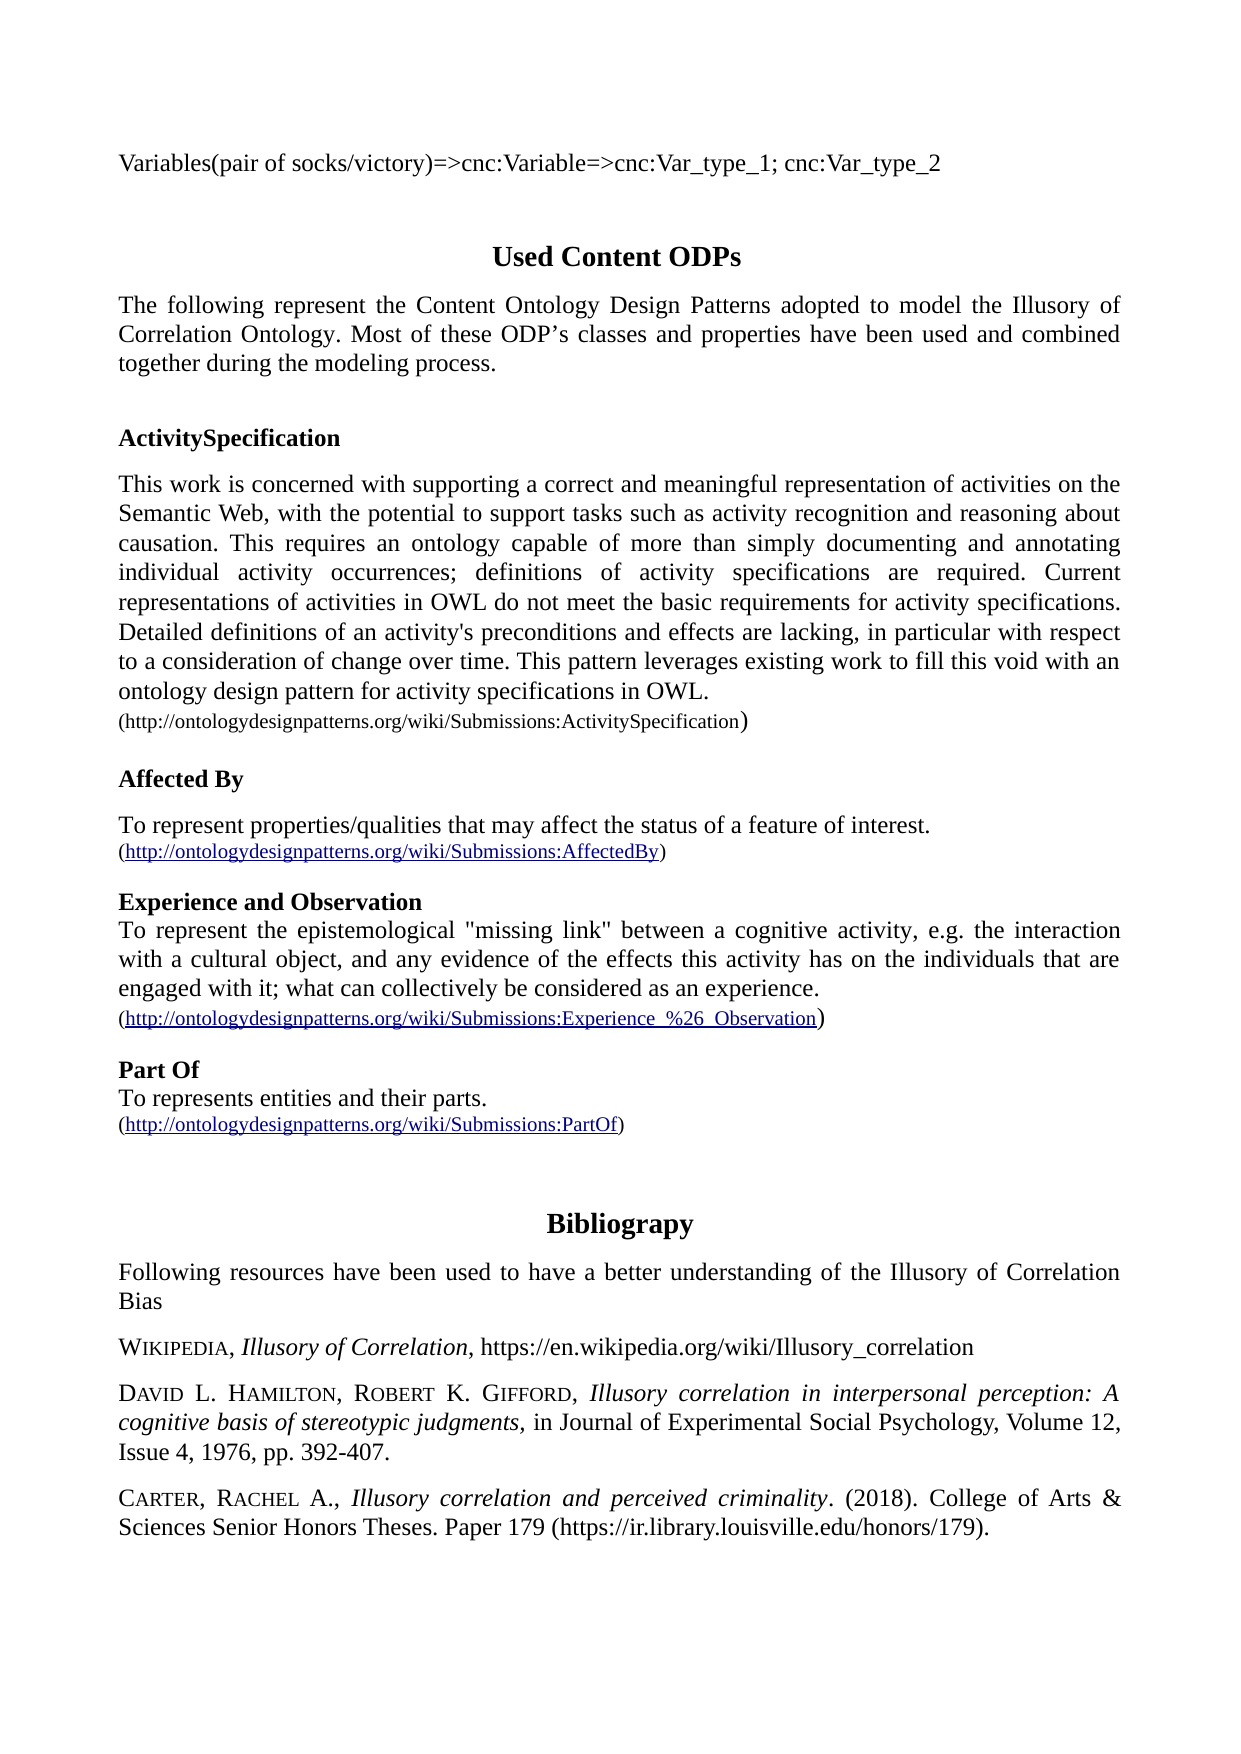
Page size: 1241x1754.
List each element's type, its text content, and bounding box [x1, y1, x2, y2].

text Carter, Rachel A., Illusory correlation and perceived criminality. (2018). College of Arts & Sciences Senior Honors Theses. Paper 179 (https://ir.library.louisville.edu/honors/179). [118, 1483, 1122, 1541]
text (http://ontologydesignpatterns.org/wiki/Submissions:Experience_%26_Observation) [118, 1002, 1122, 1031]
text Experience and Observation [118, 887, 1122, 916]
text Wikipedia, Illusory of Correlation, https://en.wikipedia.org/wiki/Illusory_correlation [118, 1332, 1122, 1361]
text Variables(pair of socks/victory)=>cnc:Variable=>cnc:Var_type_1; cnc:Var_type_2 [118, 148, 1122, 176]
text To represent the epistemological "missing link" between a cognitive activity, e.g. the interaction with a cultural object, and any evidence of the effects this activity has on the individuals that are engaged with it; what can collectively be considered as an experience. [118, 916, 1122, 1002]
text The following represent the Content Ontology Design Patterns adopted to model the Illusory of Correlation Ontology. Most of these ODP’s classes and properties have been used and combined together during the modeling process. [118, 290, 1122, 377]
text Used Content ODPs [118, 239, 1122, 273]
text ActivitySpecification [118, 423, 1122, 452]
text Part Of [118, 1055, 1122, 1083]
text This work is concerned with supporting a correct and meaningful representation of activities on the Semantic Web, with the potential to support tasks such as activity recognition and reasoning about causation. This requires an ontology capable of more than simply documenting and annotating individual activity occurrences; definitions of activity specifications are required. Current representations of activities in OWL do not meet the basic requirements for activity specifications. Detailed definitions of an activity's preconditions and effects are lacking, in particular with respect to a consideration of change over time. This pattern leverages existing work to fill this void with an ontology design pattern for activity specifications in OWL. [118, 469, 1122, 704]
text (http://ontologydesignpatterns.org/wiki/Submissions:AffectedBy) [118, 839, 1122, 863]
text (http://ontologydesignpatterns.org/wiki/Submissions:ActivitySpecification) [118, 705, 1122, 734]
text To represents entities and their parts. [118, 1083, 1122, 1112]
text Bibliograpy [118, 1206, 1122, 1240]
text Affected By [118, 764, 1122, 793]
text To represent properties/qualities that may affect the status of a feature of interest. [118, 810, 1122, 839]
text Following resources have been used to have a better understanding of the Illusory of Correlation Bias [118, 1257, 1122, 1315]
text (http://ontologydesignpatterns.org/wiki/Submissions:PartOf) [118, 1112, 1122, 1136]
text David L. Hamilton, Robert K. Gifford, Illusory correlation in interpersonal perception: A cognitive basis of stereotypic judgments, in Journal of Experimental Social Psychology, Volume 12, Issue 4, 1976, pp. 392-407. [118, 1378, 1122, 1466]
